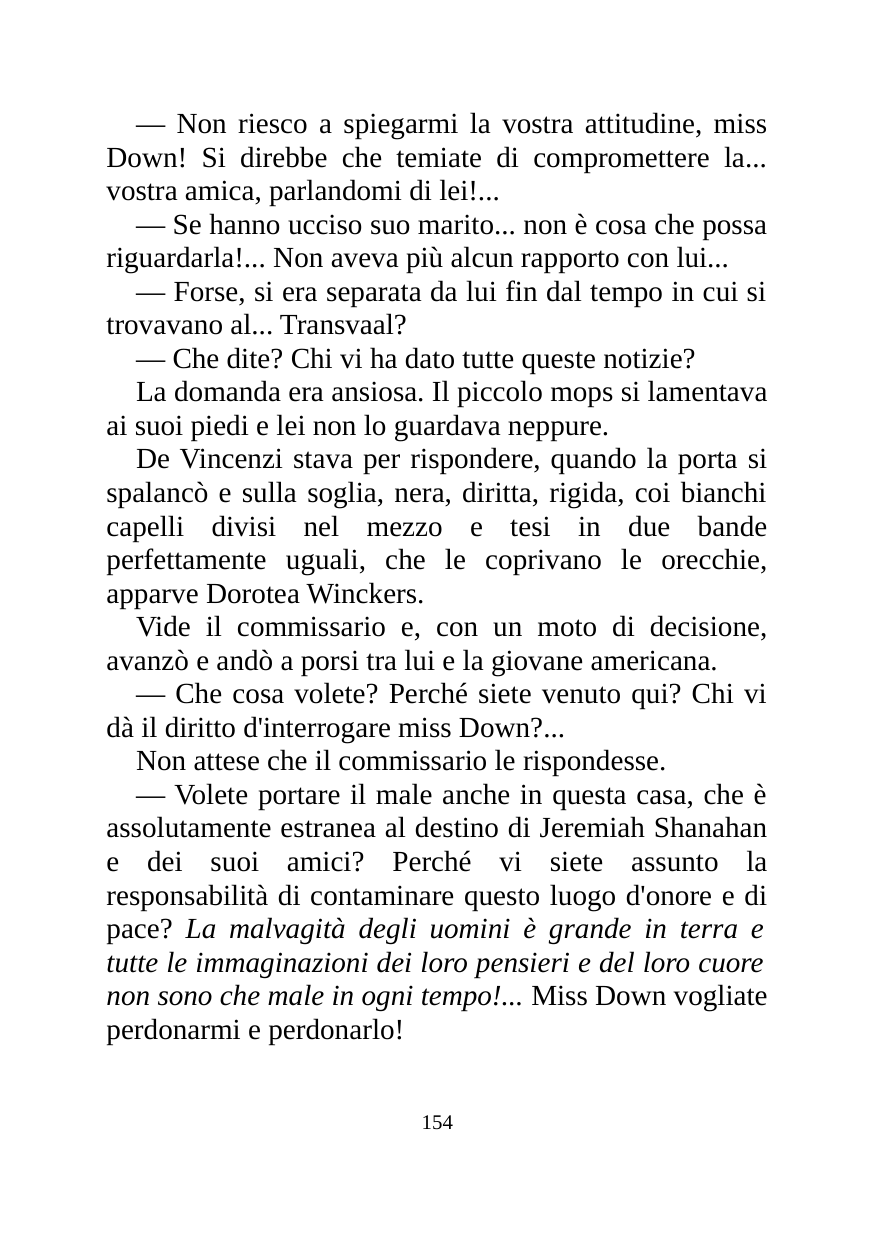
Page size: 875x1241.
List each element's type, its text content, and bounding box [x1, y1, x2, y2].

text — Forse, si era separata da lui fin dal tempo in cui si trovavano al... Transvaal? [106, 274, 768, 341]
text — Volete portare il male anche in questa casa, che è assolutamente estranea al destino di Jeremiah Shanahan e dei suoi amici? Perché vi siete assunto la responsabilità di contaminare questo luogo d'onore e di pace? La malvagità degli uomini è grande in terra e tutte le immaginazioni dei loro pensieri e del loro cuore non sono che male in ogni tempo!... Miss Down vogliate perdonarmi e perdonarlo! [106, 777, 768, 1045]
text — Che cosa volete? Perché siete venuto qui? Chi vi dà il diritto d'interrogare miss Down?... [106, 676, 768, 743]
text La domanda era ansiosa. Il piccolo mops si lamentava ai suoi piedi e lei non lo guardava neppure. [106, 374, 768, 442]
text Vide il commissario e, con un moto di decisione, avanzò e andò a porsi tra lui e la giovane americana. [106, 609, 768, 676]
text — Se hanno ucciso suo marito... non è cosa che possa riguardarla!... Non aveva più alcun rapporto con lui... [106, 207, 768, 274]
text — Non riesco a spiegarmi la vostra attitudine, miss Down! Si direbbe che temiate di compromettere la... vostra amica, parlandomi di lei!... [106, 106, 768, 207]
text Non attese che il commissario le rispondesse. [106, 743, 768, 777]
text De Vincenzi stava per rispondere, quando la porta si spalancò e sulla soglia, nera, diritta, rigida, coi bianchi capelli divisi nel mezzo e tesi in due bande perfettamente uguali, che le coprivano le orecchie, apparve Dorotea Winckers. [106, 442, 768, 609]
text — Che dite? Chi vi ha dato tutte queste notizie? [106, 341, 768, 374]
